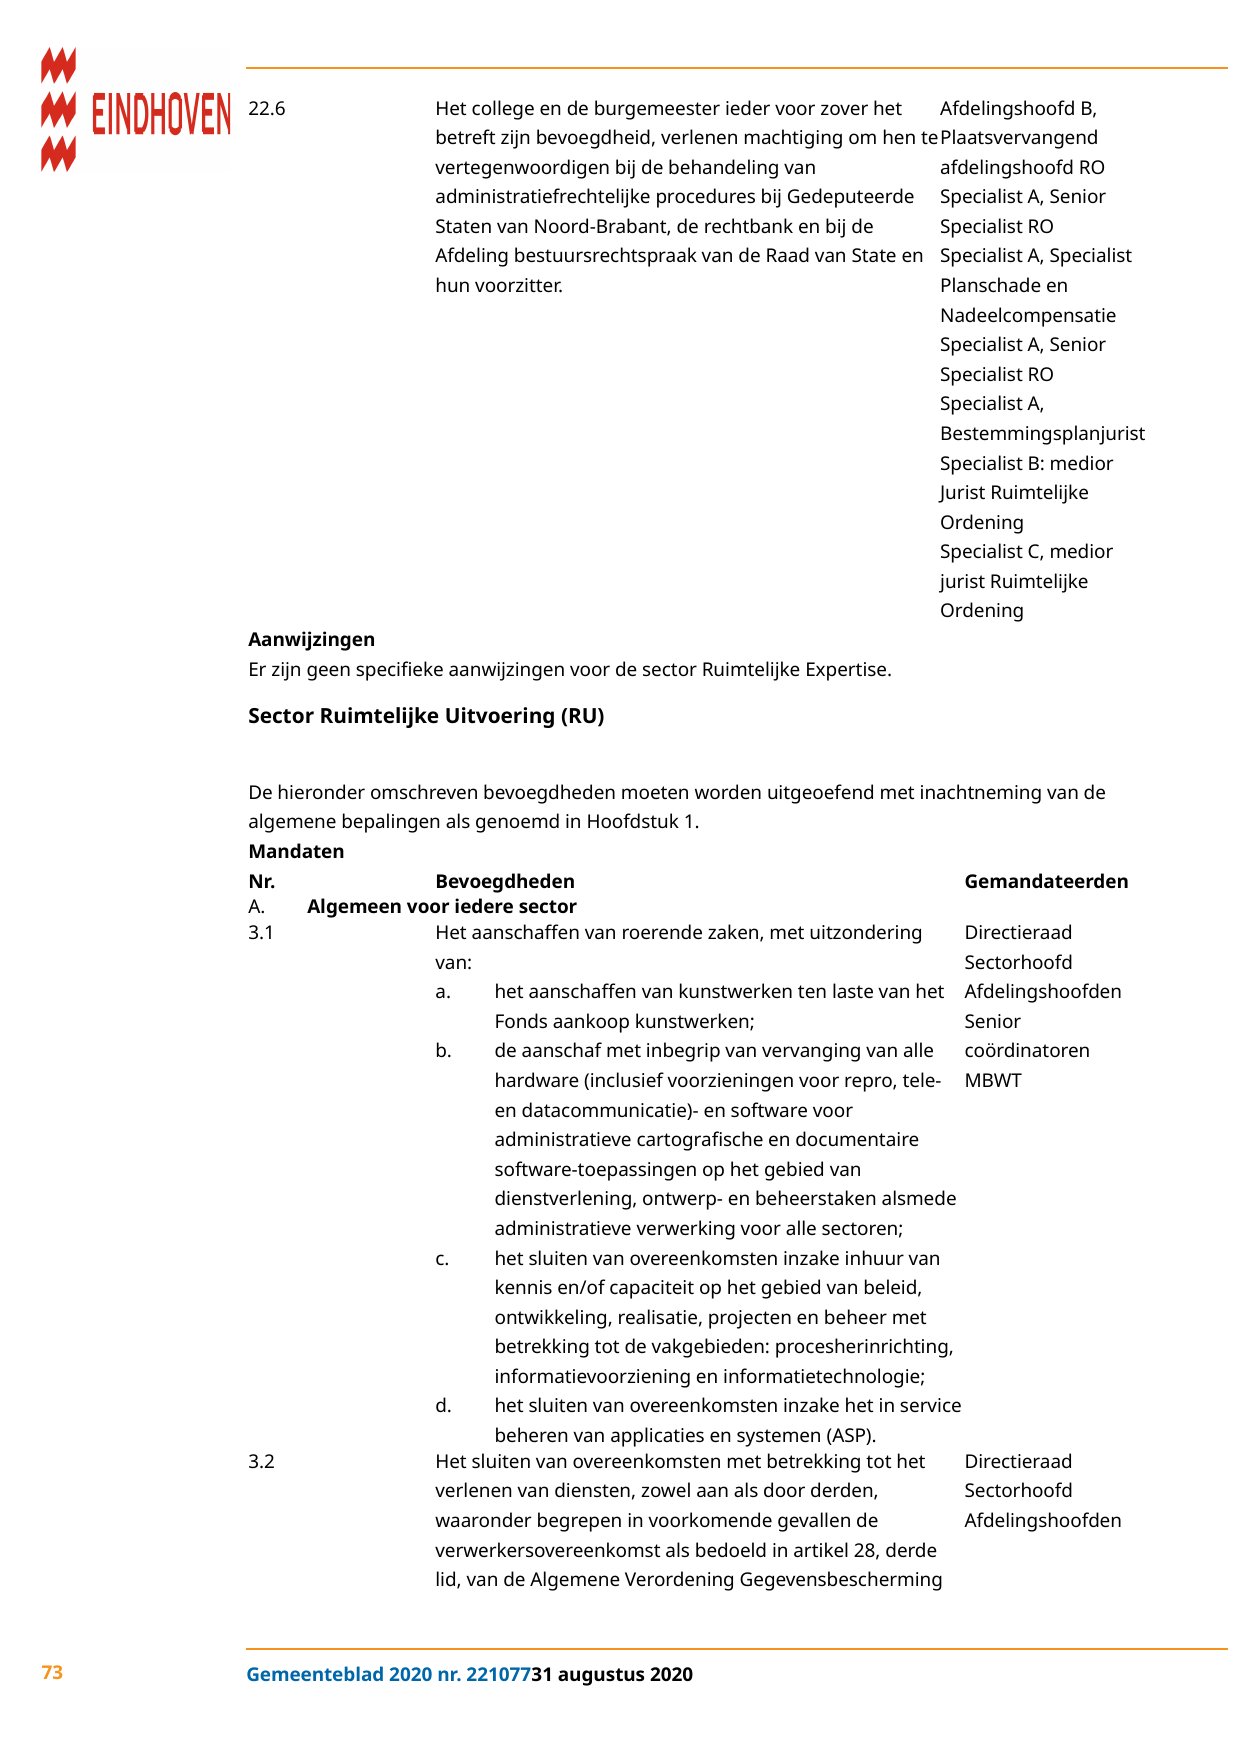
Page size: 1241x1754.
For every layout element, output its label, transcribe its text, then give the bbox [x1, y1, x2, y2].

table_cell 22.6 [248, 95, 435, 623]
table_cell Het college en de burgemeester ieder voor zover het betreft zijn bevoegdheid, verlenen machtiging om hen te vertegenwoordigen bij de behandeling van administratiefrechtelijke procedures bij Gedeputeerde Staten van Noord-Brabant, de rechtbank en bij de Afdeling bestuursrechtspraak van de Raad van State en hun voorzitter. [435, 95, 940, 623]
table_header Bevoegdheden [435, 868, 964, 894]
text Aanwijzingen [248, 627, 1152, 652]
picture [41, 47, 231, 172]
table_header Er zijn geen specifieke aanwijzingen voor de sector Ruimtelijke Expertise. [248, 656, 1152, 682]
text De hieronder omschreven bevoegdheden moeten worden uitgeoefend met inachtneming van de algemene bepalingen als genoemd in Hoofdstuk 1. [248, 779, 1152, 834]
table_cell Algemeen voor iedere sector [248, 894, 1152, 919]
table_header Gemandateerden [964, 868, 1152, 894]
table_cell Afdelingshoofd B, Plaatsvervangend afdelingshoofd RO Specialist A, Senior Specialist RO Specialist A, Specialist Planschade en Nadeelcompensatie Specialist A, Senior Specialist RO Specialist A, Bestemmingsplanjurist Specialist B: medior Jurist Ruimtelijke Ordening Specialist C, medior jurist Ruimtelijke Ordening [940, 95, 1152, 623]
table_header Nr. [248, 868, 435, 894]
text Mandaten [248, 838, 1152, 864]
table_cell Het aanschaffen van roerende zaken, met uitzondering van: het aanschaffen van kunstwerken ten laste van het Fonds aankoop kunstwerken; de aanschaf met inbegrip van vervanging van alle hardware (inclusief voorzieningen voor repro, tele- en datacommunicatie)- en software voor administratieve cartografische en documentaire software-toepassingen op het gebied van dienstverlening, ontwerp- en beheerstaken alsmede administratieve verwerking voor alle sectoren; het sluiten van overeenkomsten inzake inhuur van kennis en/of capaciteit op het gebied van beleid, ontwikkeling, realisatie, projecten en beheer met betrekking tot de vakgebieden: procesherinrichting, informatievoorziening en informatietechnologie; het sluiten van overeenkomsten inzake het in service beheren van applicaties en systemen (ASP). [435, 919, 964, 1448]
table_cell Het sluiten van overeenkomsten met betrekking tot het verlenen van diensten, zowel aan als door derden, waaronder begrepen in voorkomende gevallen de verwerkersovereenkomst als bedoeld in artikel 28, derde lid, van de Algemene Verordening Gegevensbescherming [435, 1448, 964, 1592]
table_cell 3.2 [248, 1448, 435, 1592]
table_cell Directieraad Sectorhoofd Afdelingshoofden Senior coördinatoren MBWT [964, 919, 1152, 1448]
table_cell 3.1 [248, 919, 435, 1448]
table_cell Directieraad Sectorhoofd Afdelingshoofden [964, 1448, 1152, 1592]
text Sector Ruimtelijke Uitvoering (RU) [248, 701, 1152, 730]
